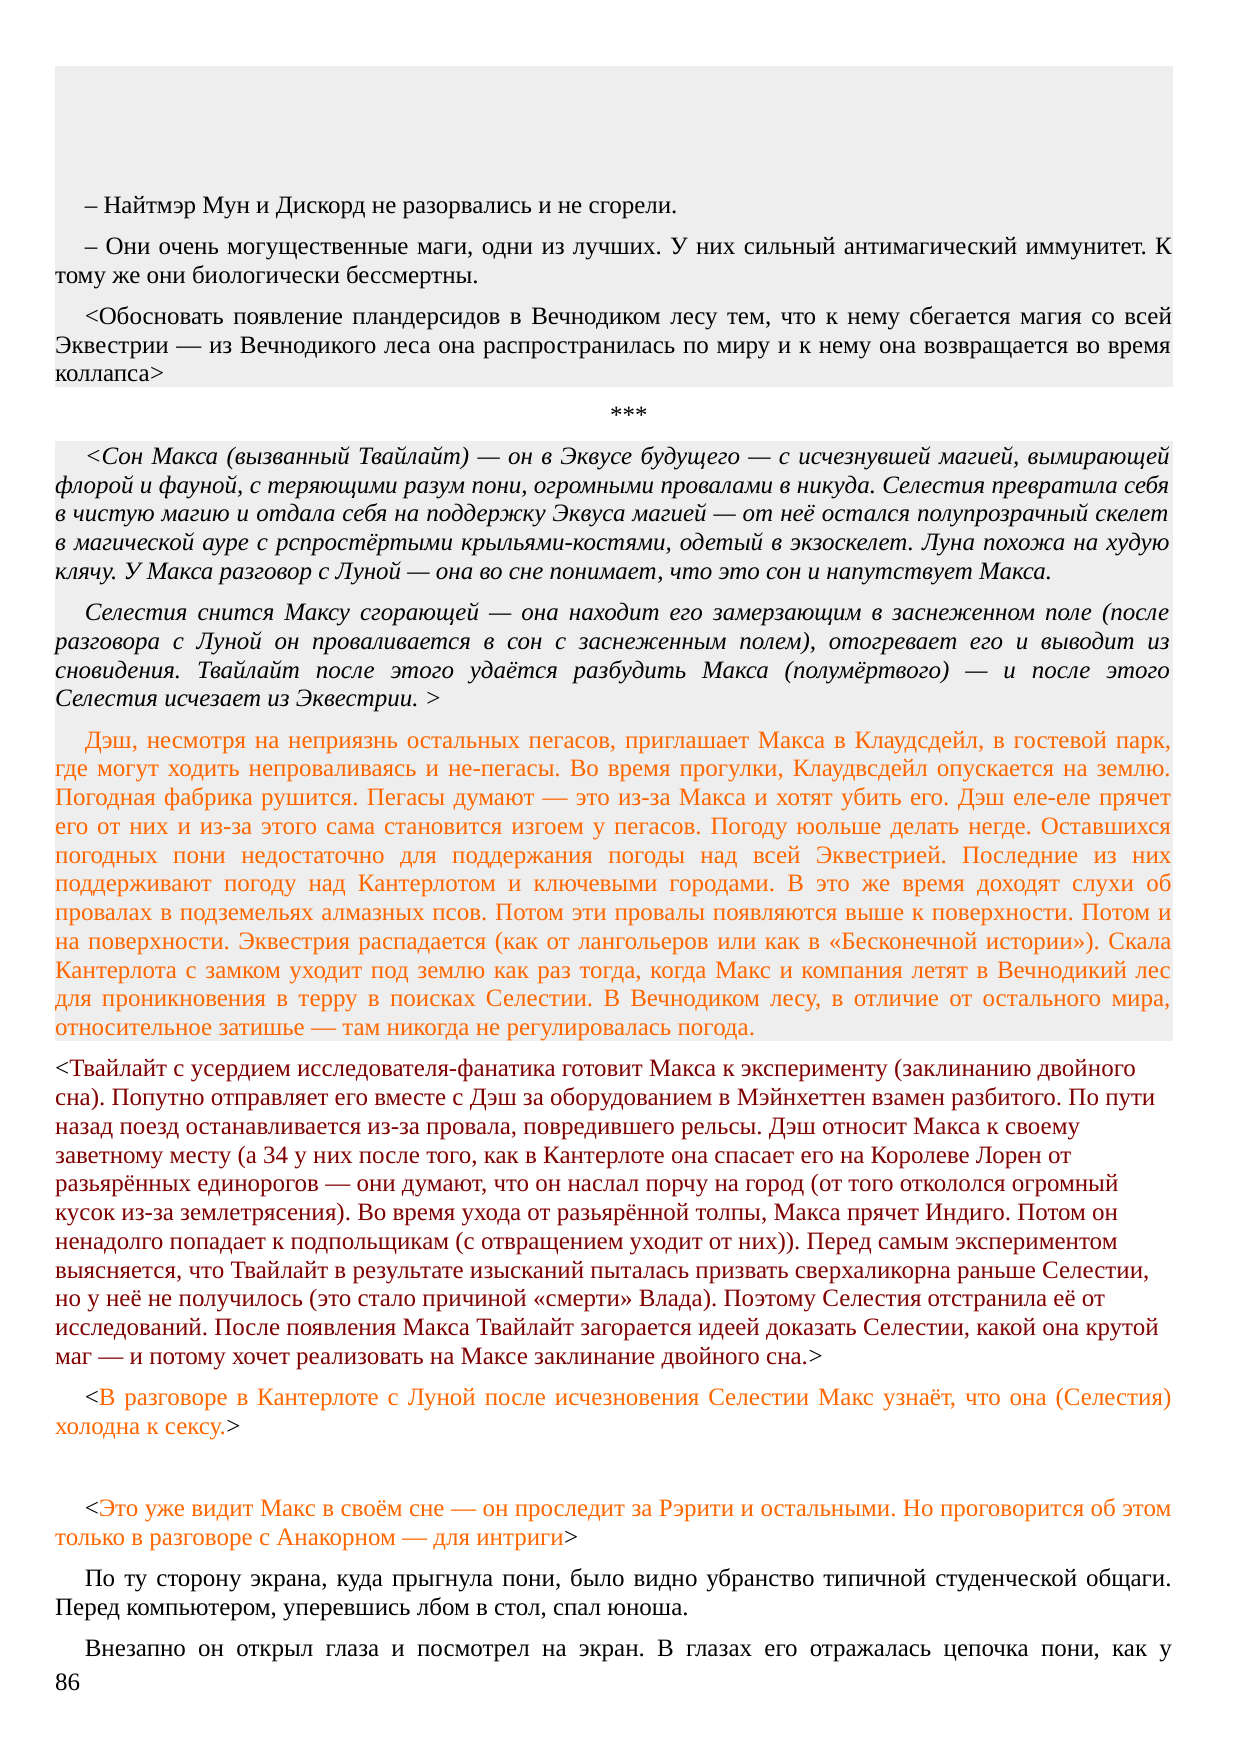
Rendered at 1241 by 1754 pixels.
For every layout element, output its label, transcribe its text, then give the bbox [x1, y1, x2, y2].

text *** [55, 400, 1173, 428]
text <Это уже видит Макс в своём сне — он проследит за Рэрити и остальными. Но проговорится об этом только в разговоре с Анакорном — для интриги> [55, 1493, 1173, 1551]
text – Они очень могущественные маги, одни из лучших. У них сильный антимагический иммунитет. К тому же они биологически бессмертны. [55, 231, 1173, 288]
text <Твайлайт с усердием исследователя-фанатика готовит Макса к эксперименту (заклинанию двойного сна). Попутно отправляет его вместе с Дэш за оборудованием в Мэйнхеттен взамен разбитого. По пути назад поезд останавливается из-за провала, повредившего рельсы. Дэш относит Макса к своему заветному месту (а 34 у них после того, как в Кантерлоте она спасает его на Королеве Лорен от разьярённых единорогов — они думают, что он наслал порчу на город (от того откололся огромный кусок из-за землетрясения). Во время ухода от разьярённой толпы, Макса прячет Индиго. Потом он ненадолго попадает к подпольщикам (с отвращением уходит от них)). Перед самым экспериментом выясняется, что Твайлайт в результате изысканий пыталась призвать сверхаликорна раньше Селестии, но у неё не получилось (это стало причиной «смерти» Влада). Поэтому Селестия отстранила её от исследований. После появления Макса Твайлайт загорается идеей доказать Селестии, какой она крутой маг — и потому хочет реализовать на Максе заклинание двойного сна.> [55, 1053, 1173, 1370]
text – Найтмэр Мун и Дискорд не разорвались и не сгорели. [55, 190, 1173, 218]
text Дэш, несмотря на неприязнь остальных пегасов, приглашает Макса в Клаудсдейл, в гостевой парк, где могут ходить непроваливаясь и не-пегасы. Во время прогулки, Клаудвсдейл опускается на землю. Погодная фабрика рушится. Пегасы думают — это из-за Макса и хотят убить его. Дэш еле-еле прячет его от них и из-за этого сама становится изгоем у пегасов. Погоду юольше делать негде. Оставшихся погодных пони недостаточно для поддержания погоды над всей Эквестрией. Последние из них поддерживают погоду над Кантерлотом и ключевыми городами. В это же время доходят слухи об провалах в подземельях алмазных псов. Потом эти провалы появляются выше к поверхности. Потом и на поверхности. Эквестрия распадается (как от лангольеров или как в «Бесконечной истории»). Скала Кантерлота с замком уходит под землю как раз тогда, когда Макс и компания летят в Вечнодикий лес для проникновения в терру в поисках Селестии. В Вечнодиком лесу, в отличие от остального мира, относительное затишье — там никогда не регулировалась погода. [55, 725, 1173, 1041]
text Селестия снится Максу сгорающей — она находит его замерзающим в заснеженном поле (после разговора с Луной он проваливается в сон с заснеженным полем), отогревает его и выводит из сновидения. Твайлайт после этого удаётся разбудить Макса (полумёртвого) — и после этого Селестия исчезает из Эквестрии. > [55, 597, 1173, 712]
text <В разговоре в Кантерлоте с Луной после исчезновения Селестии Макс узнаёт, что она (Селестия) холодна к сексу.> [55, 1382, 1173, 1440]
text По ту сторону экрана, куда прыгнула пони, было видно убранство типичной студенческой общаги. Перед компьютером, уперевшись лбом в стол, спал юноша. [55, 1563, 1173, 1621]
text <Обосновать появление пландерсидов в Вечнодиком лесу тем, что к нему сбегается магия со всей Эквестрии — из Вечнодикого леса она распространилась по миру и к нему она возвращается во время коллапса> [55, 301, 1173, 387]
text Внезапно он открыл глаза и посмотрел на экран. В глазах его отражалась цепочка пони, как у [55, 1633, 1173, 1662]
text <Сон Макса (вызванный Твайлайт) — он в Эквусе будущего — с исчезнувшей магией, вымирающей флорой и фауной, с теряющими разум пони, огромными провалами в никуда. Селестия превратила себя в чистую магию и отдала себя на поддержку Эквуса магией — от неё остался полупрозрачный скелет в магической ауре с рспростёртыми крыльями-костями, одетый в экзоскелет. Луна похожа на худую клячу. У Макса разговор с Луной — она во сне понимает, что это сон и напутствует Макса. [55, 441, 1173, 585]
